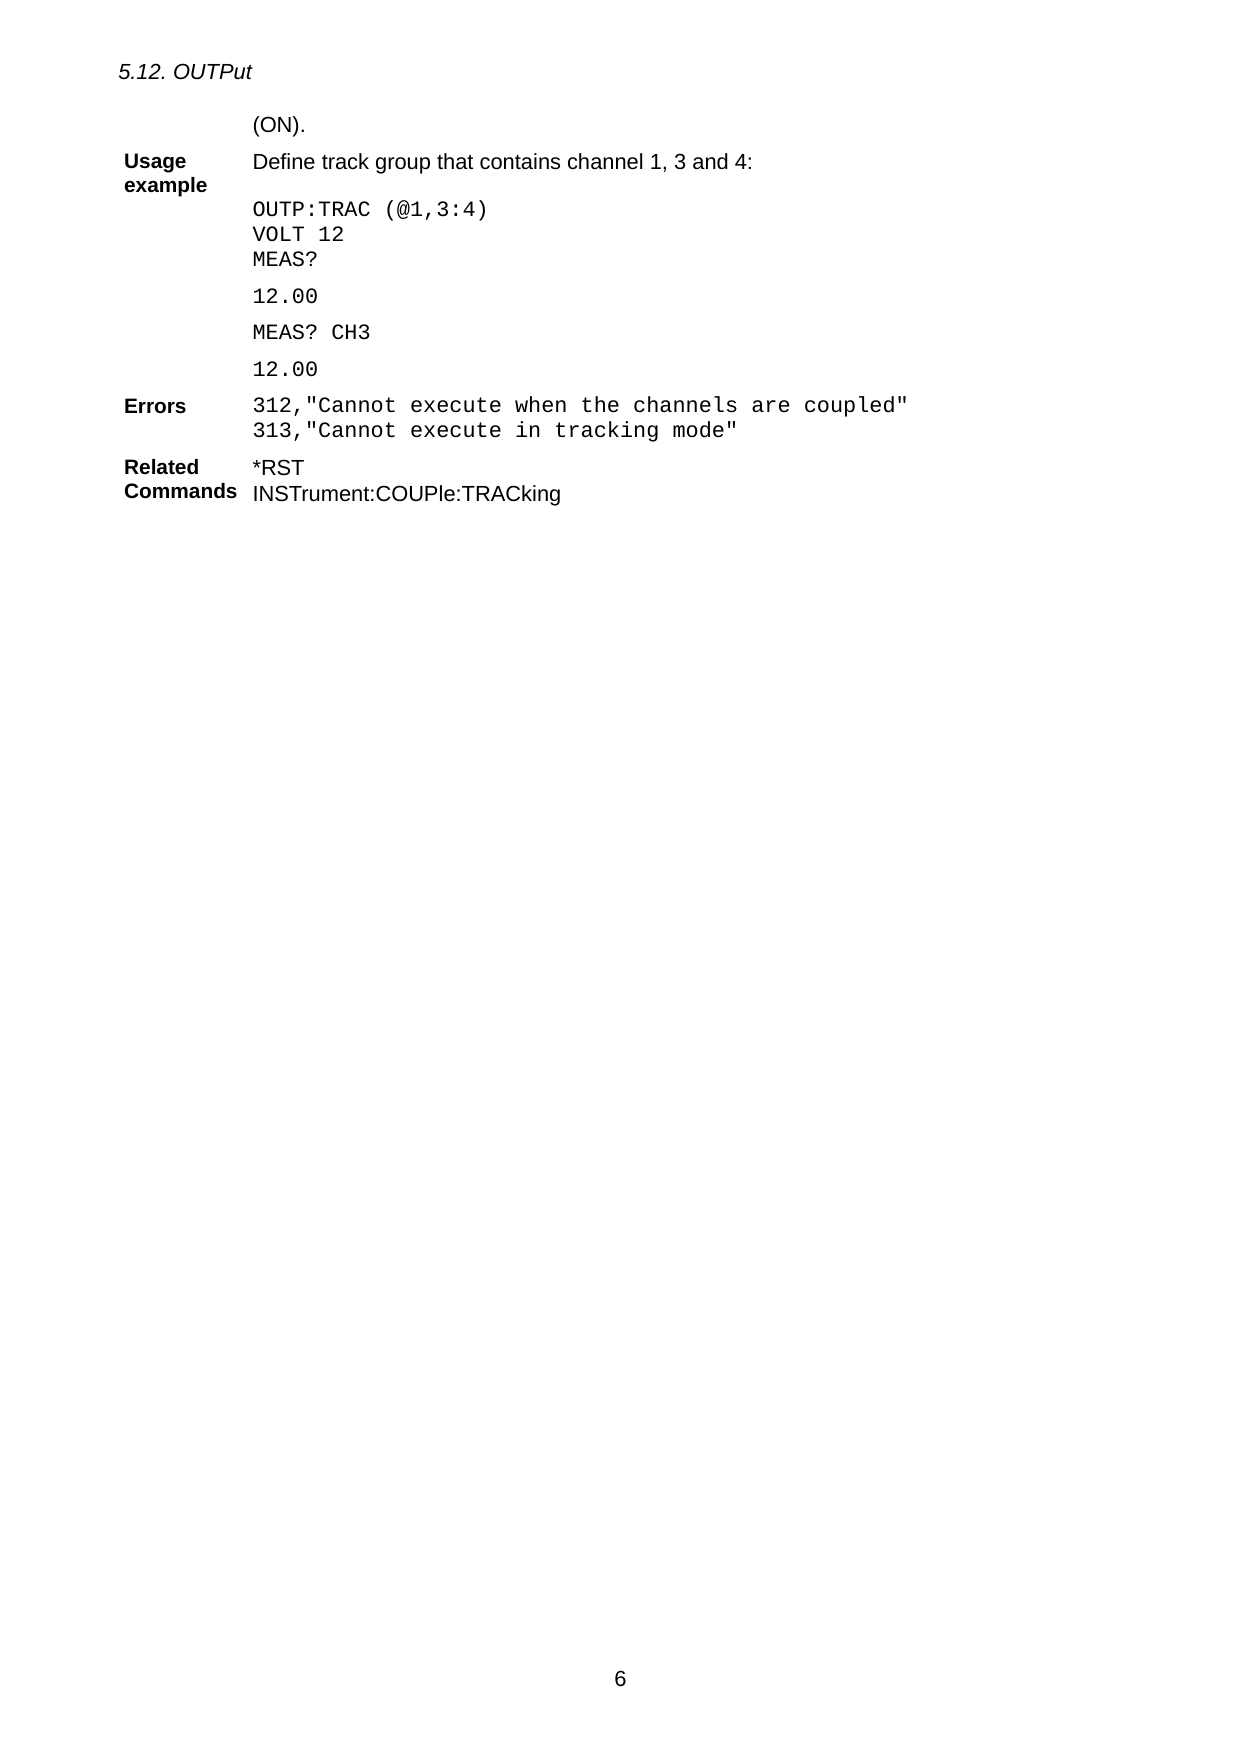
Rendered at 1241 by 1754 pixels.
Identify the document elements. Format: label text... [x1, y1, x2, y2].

table_cell Related Commands [118, 450, 247, 511]
table_cell (ON). [247, 106, 1122, 143]
table_cell [118, 106, 247, 143]
table_cell Usage example [118, 143, 247, 388]
table_cell Define track group that contains channel 1, 3 and 4: OUTP:TRAC (@1,3:4) VOLT 12 MEAS? 12.00 MEAS? CH3 12.00 [247, 143, 1122, 388]
table_cell 312,"Cannot execute when the channels are coupled" 313,"Cannot execute in tracking mode" [247, 389, 1122, 449]
table_cell *RST INSTrument:COUPle:TRACking [247, 450, 1122, 511]
table_cell Errors [118, 389, 247, 449]
